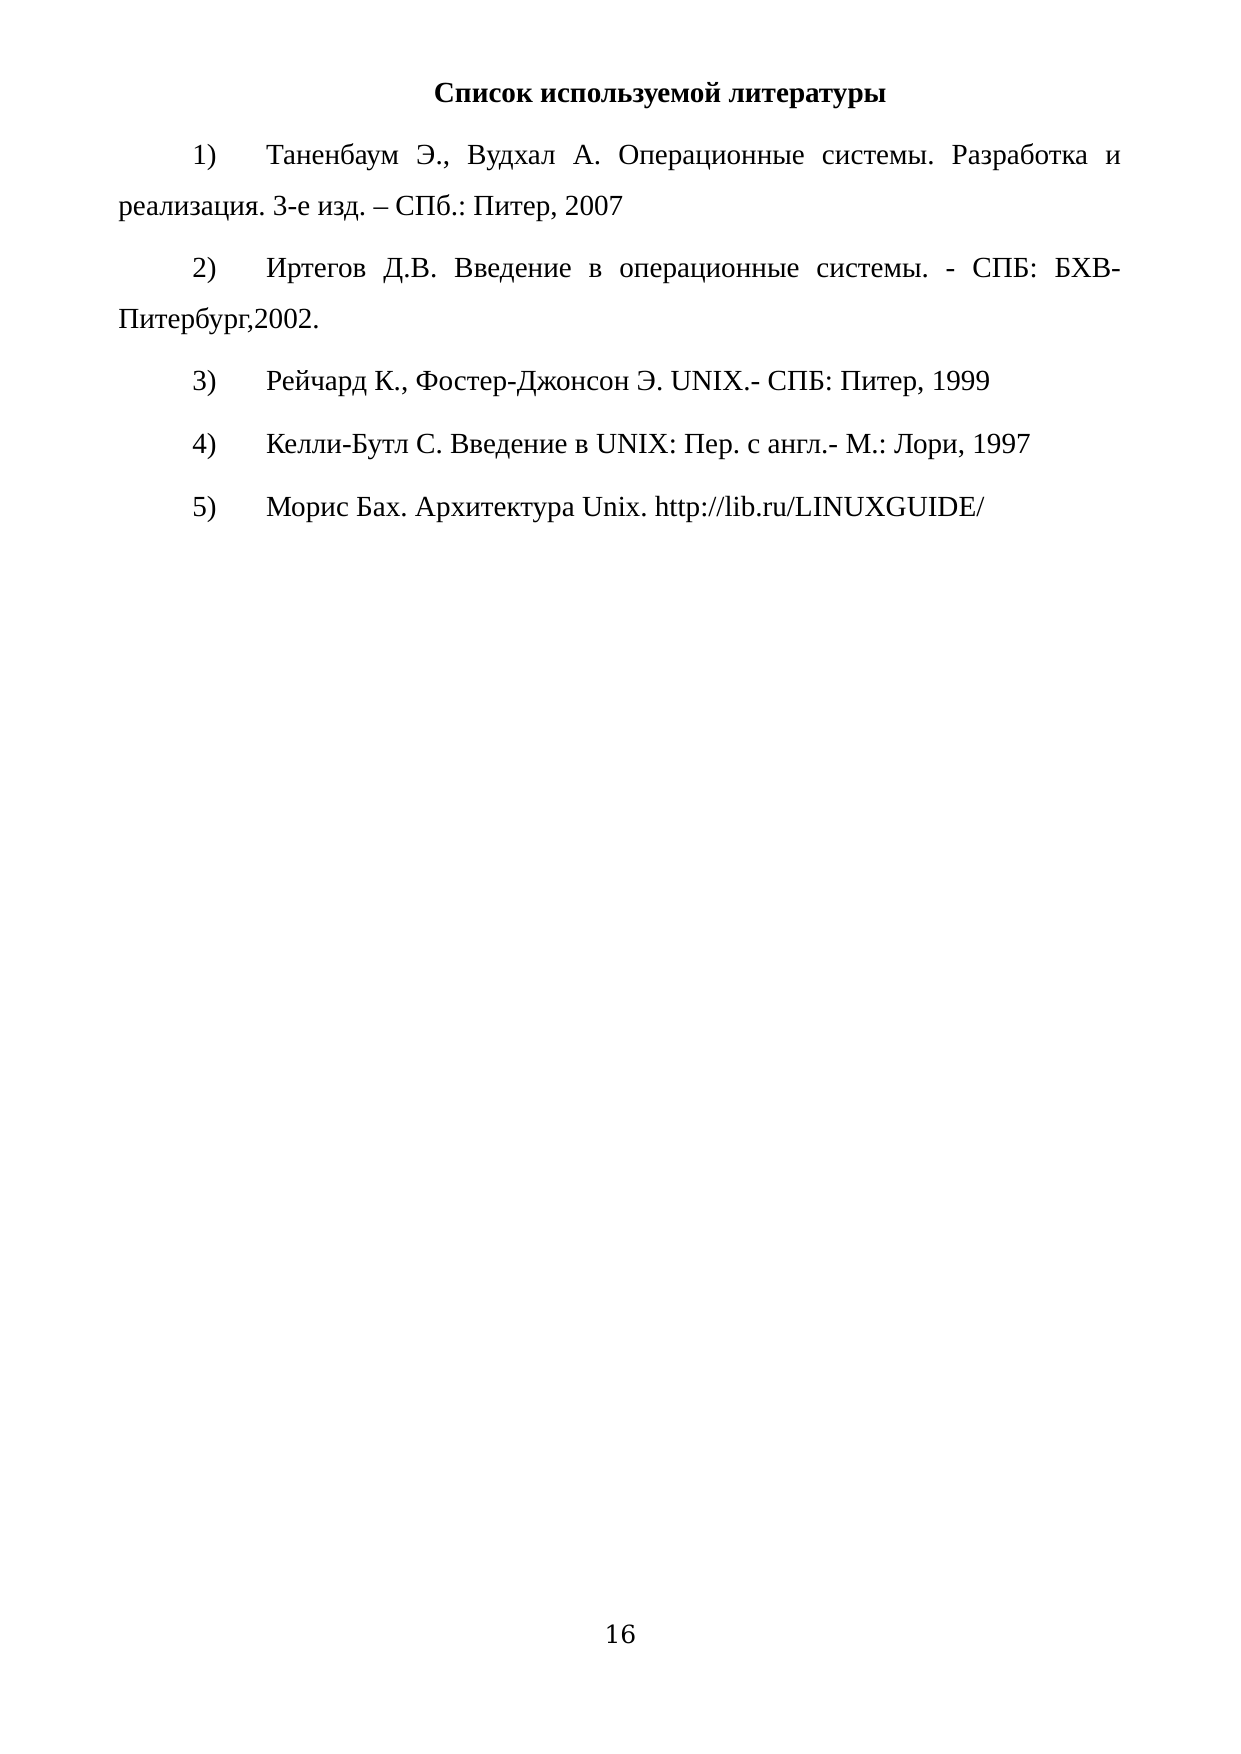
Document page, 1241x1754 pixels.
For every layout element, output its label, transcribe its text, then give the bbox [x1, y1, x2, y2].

text Список используемой литературы [124, 75, 1122, 108]
list Иртегов Д.В. Введение в операционные системы. - СПБ: БХВ-Питербург,2002. [118, 250, 1122, 334]
list Рейчард К., Фостер-Джонсон Э. UNIX.- СПБ: Питер, 1999 [118, 363, 1122, 397]
list Келли-Бутл С. Введение в UNIX: Пер. с англ.- М.: Лори, 1997 [118, 426, 1122, 460]
list Таненбаум Э., Вудхал А. Операционные системы. Разработка и реализация. 3-е изд. – СПб.: Питер, 2007 [118, 137, 1122, 221]
list Морис Бах. Архитектура Unix. http://lib.ru/LINUXGUIDE/ [118, 489, 1122, 523]
